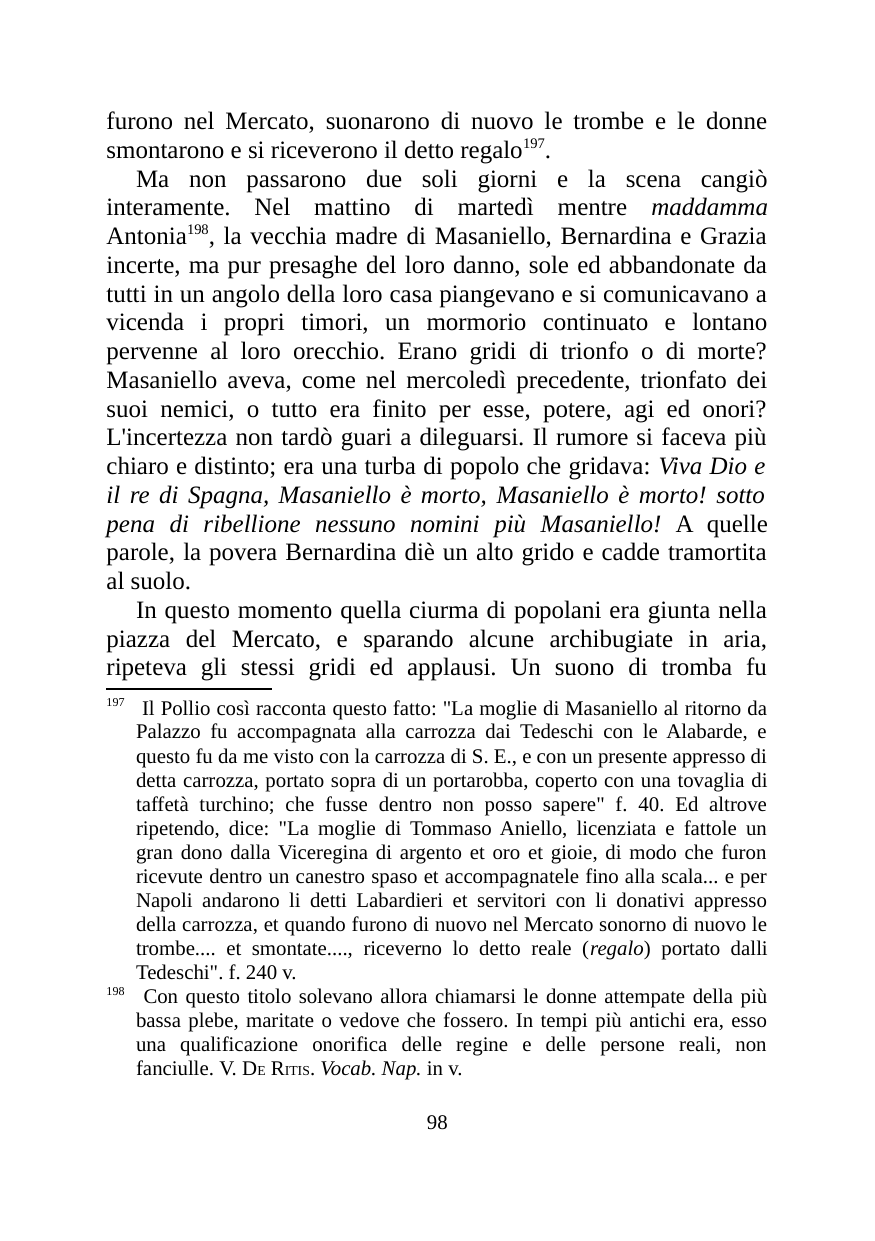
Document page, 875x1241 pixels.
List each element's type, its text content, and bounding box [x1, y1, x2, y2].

text Ma non passarono due soli giorni e la scena cangiò interamente. Nel mattino di martedì mentre maddamma Antonia, la vecchia madre di Masaniello, Bernardina e Grazia incerte, ma pur presaghe del loro danno, sole ed abbandonate da tutti in un angolo della loro casa piangevano e si comunicavano a vicenda i propri timori, un mormorio continuato e lontano pervenne al loro orecchio. Erano gridi di trionfo o di morte? Masaniello aveva, come nel mercoledì precedente, trionfato dei suoi nemici, o tutto era finito per esse, potere, agi ed onori? L'incertezza non tardò guari a dileguarsi. Il rumore si faceva più chiaro e distinto; era una turba di popolo che gridava: Viva Dio e il re di Spagna, Masaniello è morto, Masaniello è morto! sotto pena di ribellione nessuno nomini più Masaniello! A quelle parole, la povera Bernardina diè un alto grido e cadde tramortita al suolo. [106, 164, 768, 595]
text furono nel Mercato, suonarono di nuovo le trombe e le donne smontarono e si riceverono il detto regalo. [106, 106, 768, 164]
text In questo momento quella ciurma di popolani era giunta nella piazza del Mercato, e sparando alcune archibugiate in aria, ripeteva gli stessi gridi ed applausi. Un suono di tromba fu [106, 595, 768, 681]
text Il Pollio così racconta questo fatto: "La moglie di Masaniello al ritorno da Palazzo fu accompagnata alla carrozza dai Tedeschi con le Alabarde, e questo fu da me visto con la carrozza di S. E., e con un presente appresso di detta carrozza, portato sopra di un portarobba, coperto con una tovaglia di taffetà turchino; che fusse dentro non posso sapere" f. 40. Ed altrove ripetendo, dice: "La moglie di Tommaso Aniello, licenziata e fattole un gran dono dalla Viceregina di argento et oro et gioie, di modo che furon ricevute dentro un canestro spaso et accompagnatele fino alla scala... e per Napoli andarono li detti Labardieri et servitori con li donativi appresso della carrozza, et quando furono di nuovo nel Mercato sonorno di nuovo le trombe.... et smontate...., riceverno lo detto reale (regalo) portato dalli Tedeschi". f. 240 v. [106, 695, 768, 984]
text Con questo titolo solevano allora chiamarsi le donne attempate della più bassa plebe, maritate o vedove che fossero. In tempi più antichi era, esso una qualificazione onorifica delle regine e delle persone reali, non fanciulle. V. De Ritis. Vocab. Nap. in v. [106, 984, 768, 1080]
